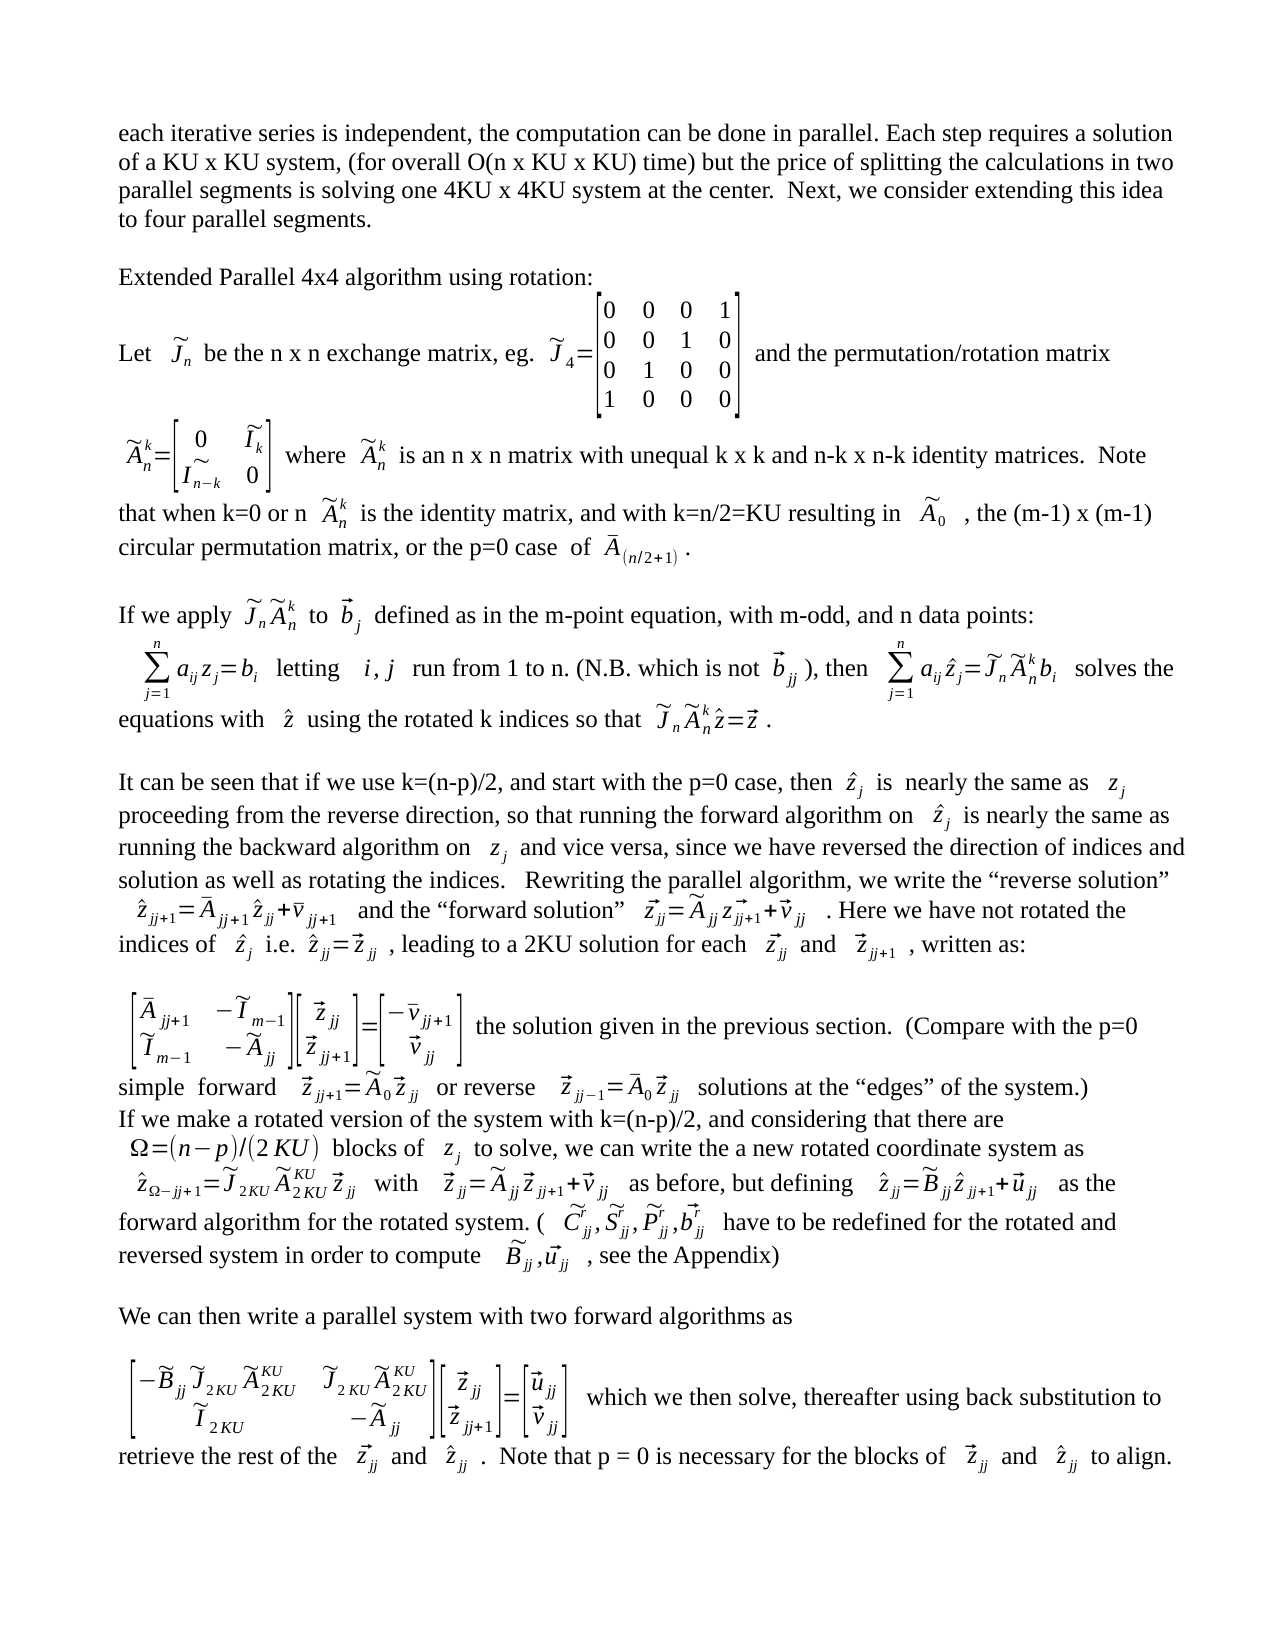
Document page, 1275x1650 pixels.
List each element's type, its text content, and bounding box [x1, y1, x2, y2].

text If we make a rotated version of the system with k=(n-p)/2, and considering that there are blocks of to solve, we can write the a new rotated coordinate system as with as before, but defining as the forward algorithm for the rotated system. (have to be redefined for the rotated and reversed system in order to compute , see the Appendix) [118, 1104, 1187, 1273]
text each iterative series is independent, the computation can be done in parallel. Each step requires a solution of a KU x KU system, (for overall O(n x KU x KU) time) but the price of splitting the calculations in two parallel segments is solving one 4KU x 4KU system at the center. Next, we consider extending this idea to four parallel segments. [118, 118, 1187, 233]
text which we then solve, thereafter using back substitution to retrieve the rest of the and . Note that p = 0 is necessary for the blocks of and to align. [118, 1359, 1187, 1473]
text It can be seen that if we use k=(n-p)/2, and start with the p=0 case, thenis nearly the same as proceeding from the reverse direction, so that running the forward algorithm on is nearly the same as running the backward algorithm on and vice versa, since we have reversed the direction of indices and solution as well as rotating the indices. Rewriting the parallel algorithm, we write the “reverse solution”and the “forward solution”. Here we have not rotated the indices of i.e., leading to a 2KU solution for each and , written as: [118, 767, 1187, 962]
text If we apply to defined as in the m-point equation, with m-odd, and n data points: [118, 597, 1187, 634]
text We can then write a parallel system with two forward algorithms as [118, 1301, 1187, 1330]
text the solution given in the previous section. (Compare with the p=0 simple forward or reverse solutions at the “edges” of the system.) [118, 990, 1187, 1104]
text Extended Parallel 4x4 algorithm using rotation: [118, 262, 1187, 291]
text Let be the n x n exchange matrix, eg. and the permutation/rotation matrix where is an n x n matrix with unequal k x k and n-k x n-k identity matrices. Note that when k=0 or n is the identity matrix, and with k=n/2=KU resulting in, the (m-1) x (m-1) circular permutation matrix, or the p=0 case of . [118, 291, 1187, 568]
text letting run from 1 to n. (N.B. which is not ), thensolves the equations with using the rotated k indices so that . [118, 634, 1187, 738]
